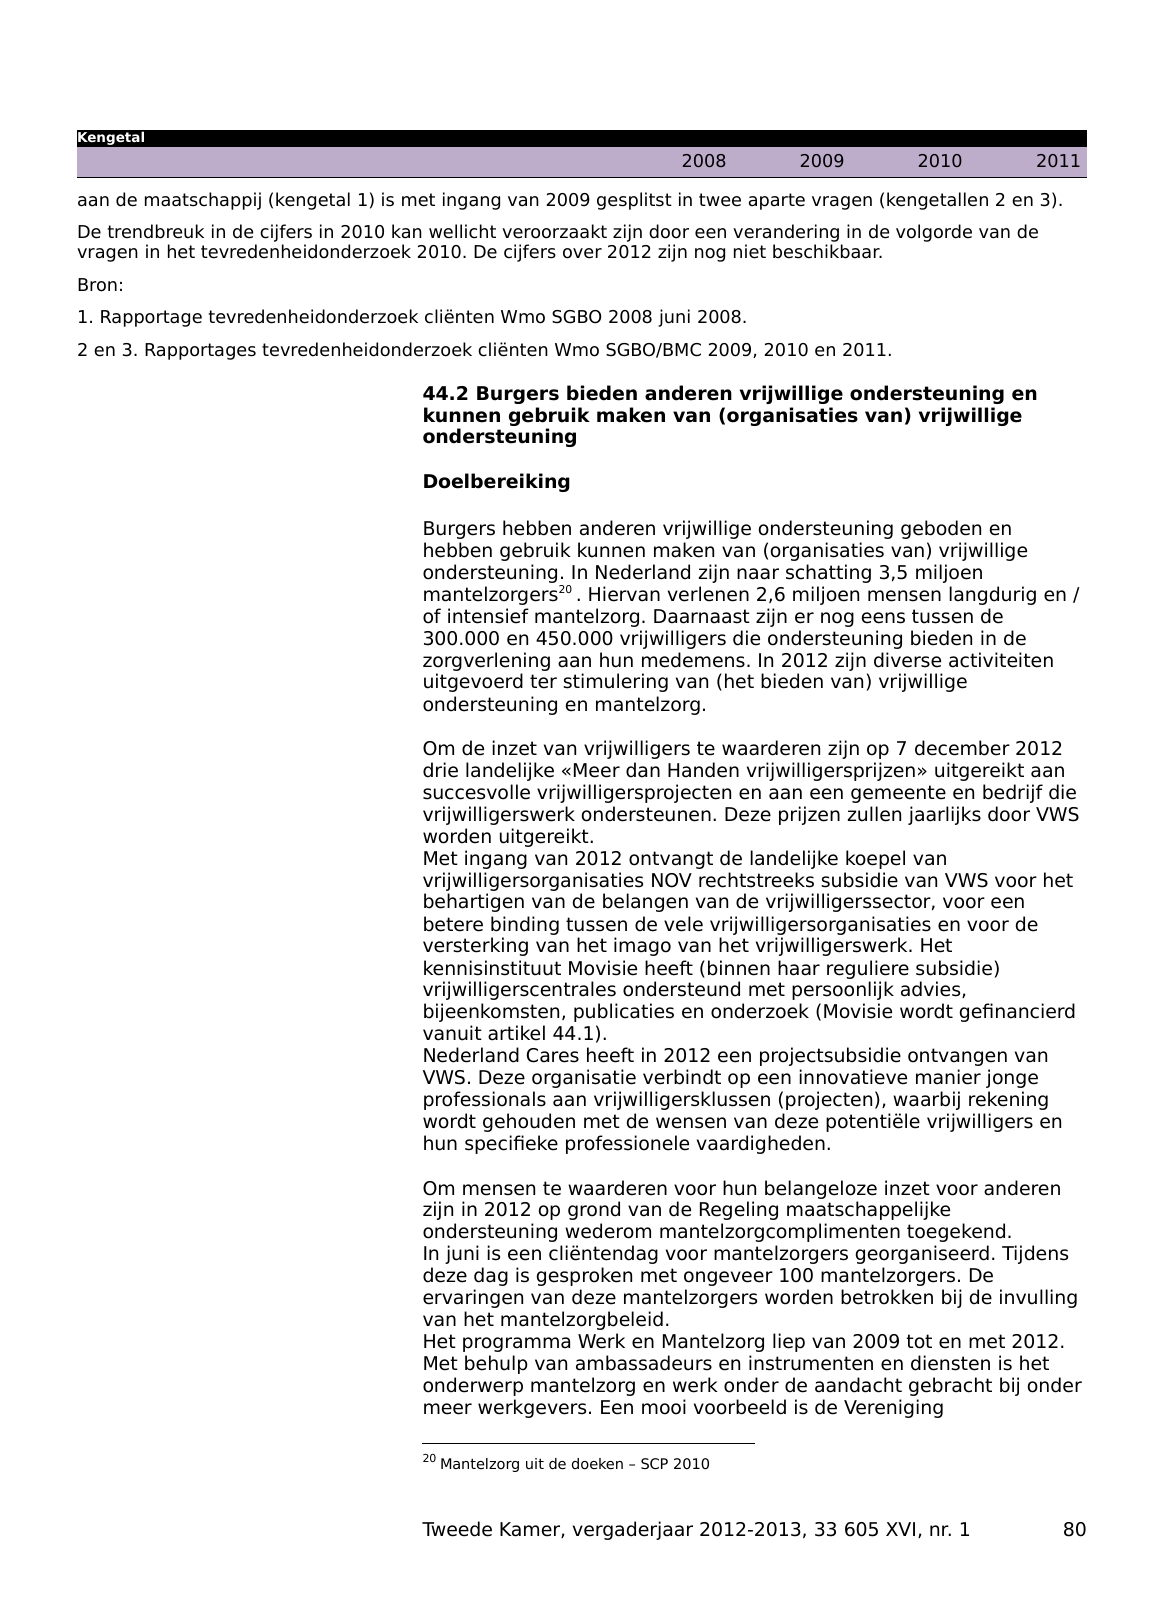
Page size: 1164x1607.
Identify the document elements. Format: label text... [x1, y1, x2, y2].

subtitle Doelbereiking [422, 471, 1087, 493]
text Burgers hebben anderen vrijwillige ondersteuning geboden en hebben gebruik kunnen maken van (organisaties van) vrijwillige ondersteuning. In Nederland zijn naar schatting 3,5 miljoen mantelzorgers. Hiervan verlenen 2,6 miljoen mensen langdurig en / of intensief mantelzorg. Daarnaast zijn er nog eens tussen de 300.000 en 450.000 vrijwilligers die ondersteuning bieden in de zorgverlening aan hun medemens. In 2012 zijn diverse activiteiten uitgevoerd ter stimulering van (het bieden van) vrijwillige ondersteuning en mantelzorg. [422, 518, 1087, 715]
text Om de inzet van vrijwilligers te waarderen zijn op 7 december 2012 drie landelijke «Meer dan Handen vrijwilligersprijzen» uitgereikt aan succesvolle vrijwilligersprojecten en aan een gemeente en bedrijf die vrijwilligerswerk ondersteunen. Deze prijzen zullen jaarlijks door VWS worden uitgereikt. [422, 738, 1087, 847]
table_cell 2011 [969, 147, 1087, 177]
text In juni is een cliëntendag voor mantelzorgers georganiseerd. Tijdens deze dag is gesproken met ongeveer 100 mantelzorgers. De ervaringen van deze mantelzorgers worden betrokken bij de invulling van het mantelzorgbeleid. [422, 1243, 1087, 1331]
text Om mensen te waarderen voor hun belangeloze inzet voor anderen zijn in 2012 op grond van de Regeling maatschappelijke ondersteuning wederom mantelzorgcomplimenten toegekend. [422, 1177, 1087, 1243]
subtitle 44.2 Burgers bieden anderen vrijwillige ondersteuning en kunnen gebruik maken van (organisaties van) vrijwillige ondersteuning [422, 382, 1087, 448]
text Het programma Werk en Mantelzorg liep van 2009 tot en met 2012. Met behulp van ambassadeurs en instrumenten en diensten is het onderwerp mantelzorg en werk onder de aandacht gebracht bij onder meer werkgevers. Een mooi voorbeeld is de Vereniging [422, 1331, 1087, 1419]
table_cell 2009 [732, 147, 850, 177]
table_cell aan de maatschappij (kengetal 1) is met ingang van 2009 gesplitst in twee aparte vragen (kengetallen 2 en 3). De trendbreuk in de cijfers in 2010 kan wellicht veroorzaakt zijn door een verandering in de volgorde van de vragen in het tevredenheidonderzoek 2010. De cijfers over 2012 zijn nog niet beschikbaar. Bron: 1. Rapportage tevredenheidonderzoek cliënten Wmo SGBO 2008 juni 2008. 2 en 3. Rapportages tevredenheidonderzoek cliënten Wmo SGBO/BMC 2009, 2010 en 2011. [77, 178, 1087, 360]
table_cell 2008 [614, 147, 732, 177]
table_cell [77, 147, 614, 177]
text Mantelzorg uit de doeken – SCP 2010 [422, 1452, 1087, 1474]
text Met ingang van 2012 ontvangt de landelijke koepel van vrijwilligersorganisaties NOV rechtstreeks subsidie van VWS voor het behartigen van de belangen van de vrijwilligerssector, voor een betere binding tussen de vele vrijwilligersorganisaties en voor de versterking van het imago van het vrijwilligerswerk. Het kennisinstituut Movisie heeft (binnen haar reguliere subsidie) vrijwilligerscentrales ondersteund met persoonlijk advies, bijeenkomsten, publicaties en onderzoek (Movisie wordt gefinancierd vanuit artikel 44.1). [422, 847, 1087, 1045]
table_header Kengetal [77, 130, 1087, 146]
table_cell 2010 [850, 147, 968, 177]
text Nederland Cares heeft in 2012 een projectsubsidie ontvangen van VWS. Deze organisatie verbindt op een innovatieve manier jonge professionals aan vrijwilligersklussen (projecten), waarbij rekening wordt gehouden met de wensen van deze potentiële vrijwilligers en hun specifieke professionele vaardigheden. [422, 1045, 1087, 1155]
